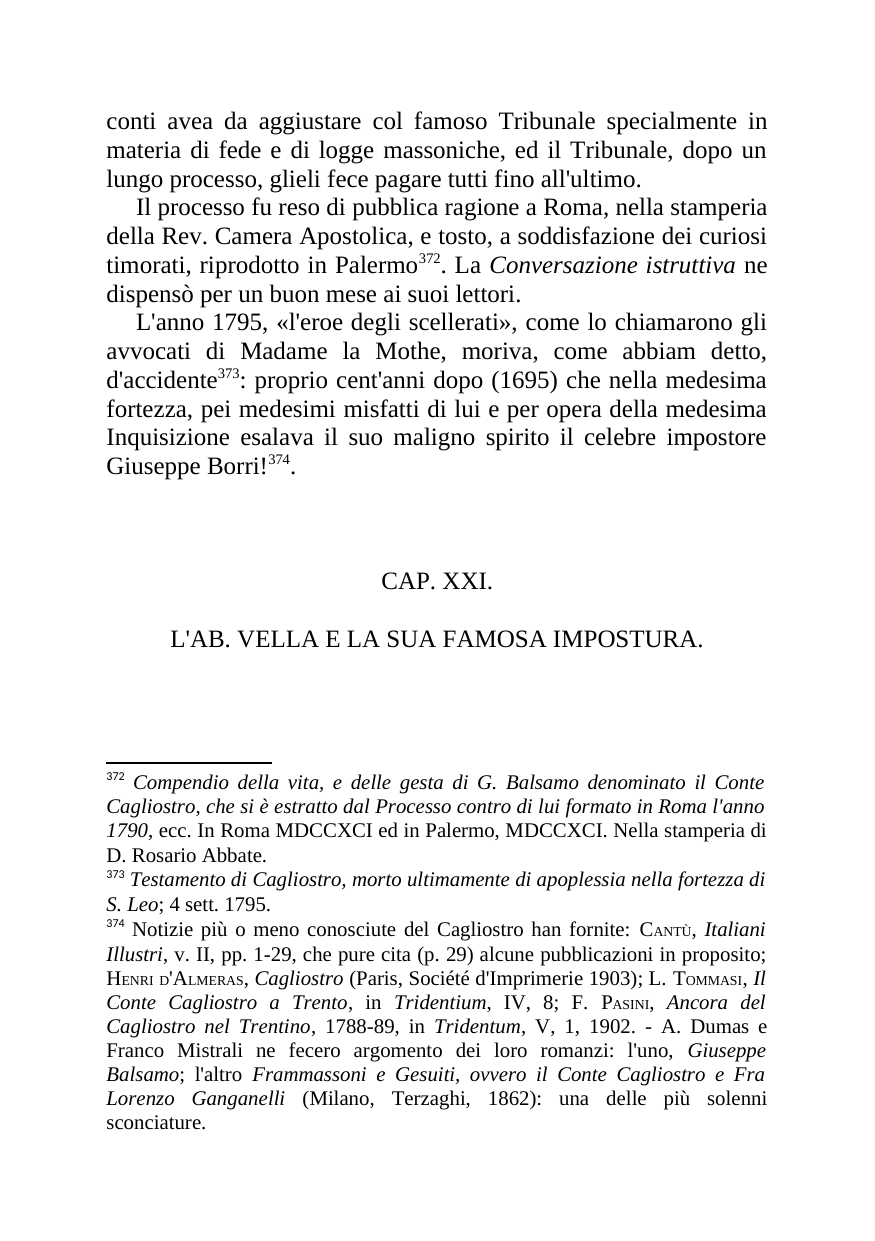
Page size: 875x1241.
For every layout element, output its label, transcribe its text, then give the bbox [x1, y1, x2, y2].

text L'ab. Vella e la sua famosa impostura. [106, 624, 768, 652]
text L'anno 1795, «l'eroe degli scellerati», come lo chiamarono gli avvocati di Madame la Mothe, moriva, come abbiam detto, d'accidente: proprio cent'anni dopo (1695) che nella medesima fortezza, pei medesimi misfatti di lui e per opera della medesima Inquisizione esalava il suo maligno spirito il celebre impostore Giuseppe Borri!. [106, 307, 768, 480]
text Notizie più o meno conosciute del Cagliostro han fornite: Cantù, Italiani Illustri, v. II, pp. 1-29, che pure cita (p. 29) alcune pubblicazioni in proposito; Henri d'Almeras, Cagliostro (Paris, Société d'Imprimerie 1903); L. Tommasi, Il Conte Cagliostro a Trento, in Tridentium, IV, 8; F. Pasini, Ancora del Cagliostro nel Trentino, 1788-89, in Tridentum, V, 1, 1902. - A. Dumas e Franco Mistrali ne fecero argomento dei loro romanzi: l'uno, Giuseppe Balsamo; l'altro Frammassoni e Gesuiti, ovvero il Conte Cagliostro e Fra Lorenzo Ganganelli (Milano, Terzaghi, 1862): una delle più solenni sconciature. [106, 916, 768, 1134]
text Testamento di Cagliostro, morto ultimamente di apoplessia nella fortezza di S. Leo; 4 sett. 1795. [106, 867, 768, 916]
text conti avea da aggiustare col famoso Tribunale specialmente in materia di fede e di logge massoniche, ed il Tribunale, dopo un lungo processo, glieli fece pagare tutti fino all'ultimo. [106, 106, 768, 192]
text CAP. XXI. [106, 566, 768, 595]
text Compendio della vita, e delle gesta di G. Balsamo denominato il Conte Cagliostro, che si è estratto dal Processo contro di lui formato in Roma l'anno 1790, ecc. In Roma MDCCXCI ed in Palermo, MDCCXCI. Nella stamperia di D. Rosario Abbate. [106, 769, 768, 867]
text Il processo fu reso di pubblica ragione a Roma, nella stamperia della Rev. Camera Apostolica, e tosto, a soddisfazione dei curiosi timorati, riprodotto in Palermo. La Conversazione istruttiva ne dispensò per un buon mese ai suoi lettori. [106, 192, 768, 307]
